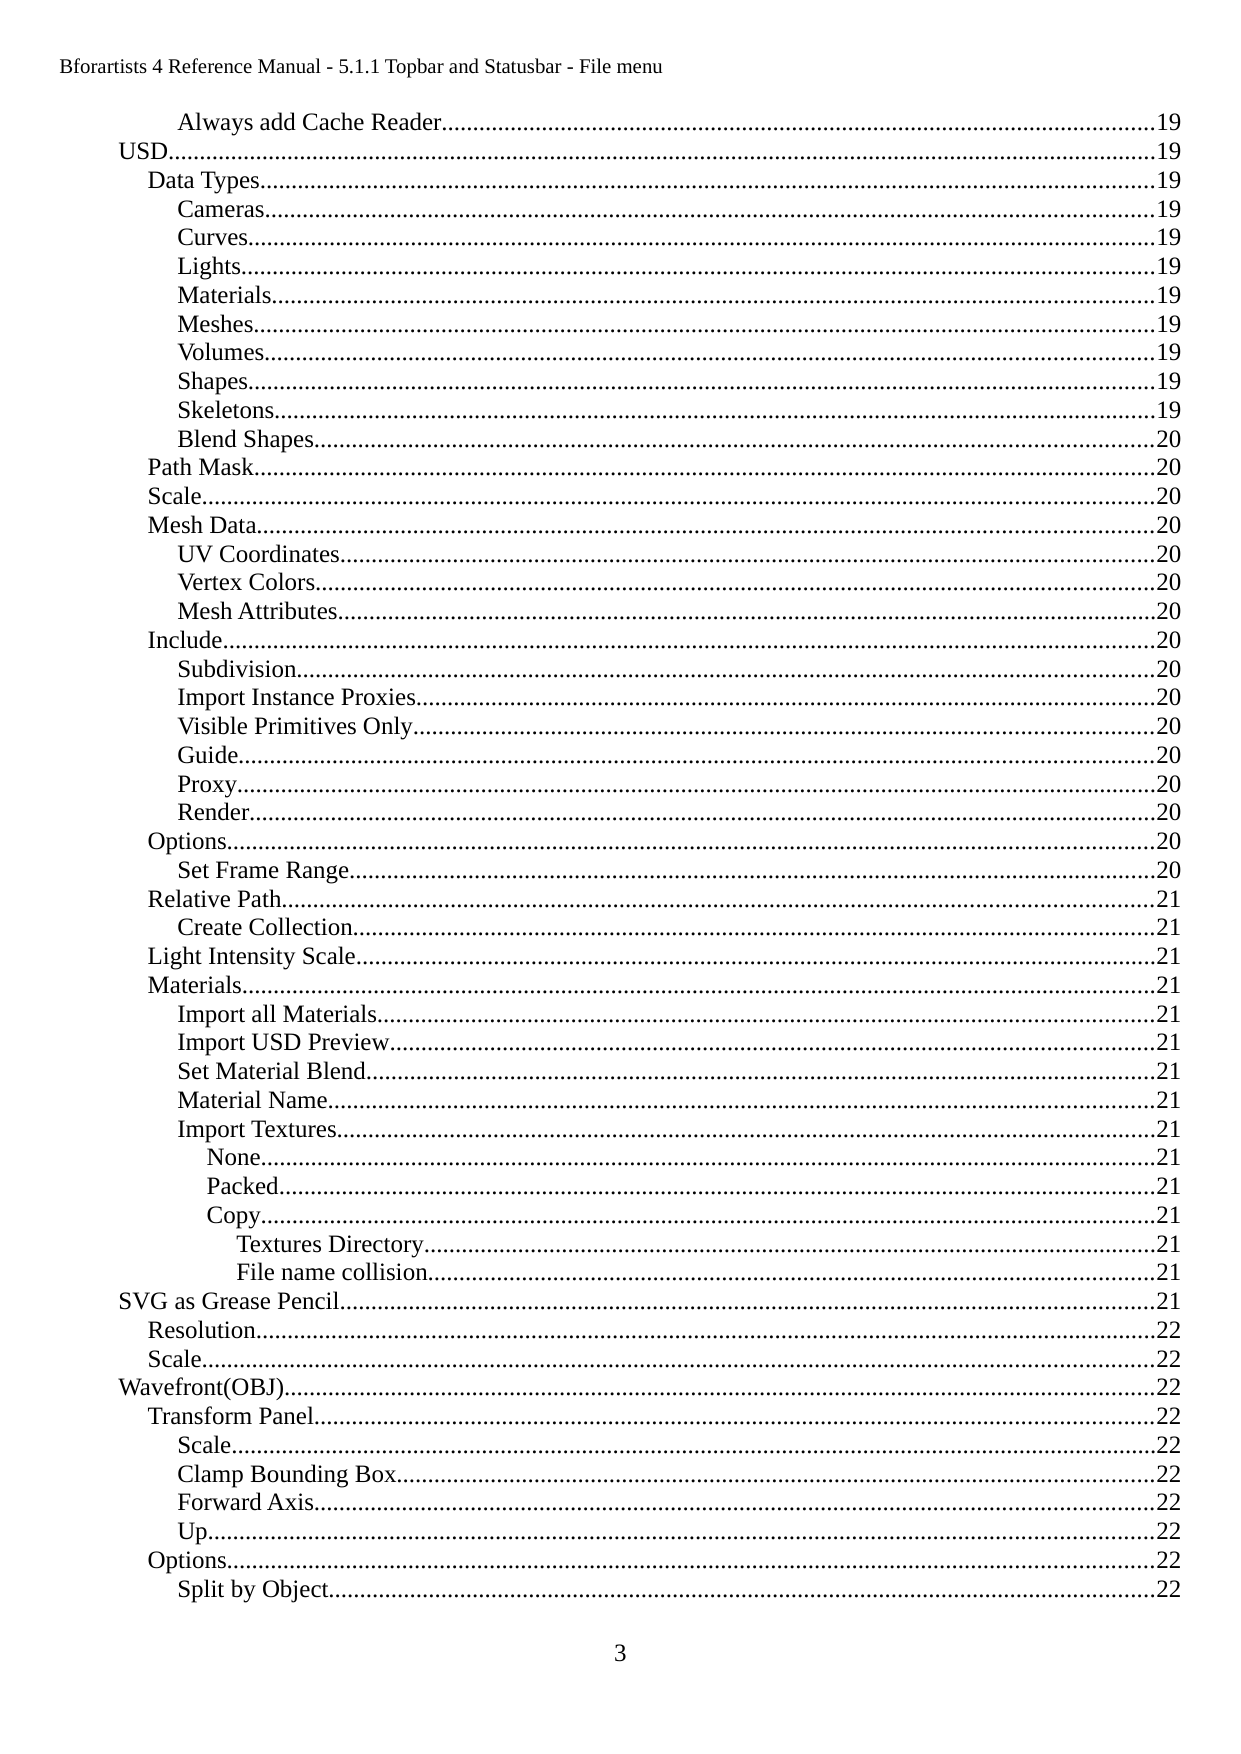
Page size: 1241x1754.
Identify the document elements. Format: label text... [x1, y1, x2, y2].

text Textures Directory 21 [236, 1229, 1181, 1257]
text File name collision 21 [236, 1257, 1181, 1286]
text Blend Shapes 20 [177, 424, 1181, 452]
text Path Mask 20 [147, 452, 1181, 481]
text Set Material Blend 21 [177, 1056, 1181, 1085]
text Render 20 [177, 797, 1181, 826]
text Vertex Colors 20 [177, 567, 1181, 596]
text UV Coordinates 20 [177, 539, 1181, 567]
text Forward Axis 22 [177, 1487, 1181, 1516]
text Include 20 [147, 625, 1181, 654]
text Up 22 [177, 1516, 1181, 1545]
text Curves 19 [177, 222, 1181, 251]
text SVG as Grease Pencil 21 [118, 1286, 1181, 1315]
text Meshes 19 [177, 309, 1181, 337]
text Visible Primitives Only 20 [177, 711, 1181, 740]
text Light Intensity Scale 21 [147, 941, 1181, 970]
text Guide 20 [177, 740, 1181, 769]
text Lights 19 [177, 251, 1181, 280]
text Resolution 22 [147, 1315, 1181, 1344]
text Scale 22 [177, 1430, 1181, 1459]
text Always add Cache Reader 19 [177, 107, 1181, 136]
text Copy 21 [206, 1200, 1181, 1229]
text Import USD Preview 21 [177, 1027, 1181, 1056]
text Set Frame Range 20 [177, 855, 1181, 884]
text Options 22 [147, 1545, 1181, 1574]
text Material Name 21 [177, 1085, 1181, 1114]
text Wavefront(OBJ) 22 [118, 1372, 1181, 1401]
text Subdivision 20 [177, 654, 1181, 682]
text Options 20 [147, 826, 1181, 855]
text Materials 19 [177, 280, 1181, 309]
text Import Textures 21 [177, 1114, 1181, 1142]
text Packed 21 [206, 1171, 1181, 1200]
text Transform Panel 22 [147, 1401, 1181, 1430]
text Split by Object 22 [177, 1574, 1181, 1602]
text Import all Materials 21 [177, 999, 1181, 1027]
text Volumes 19 [177, 337, 1181, 366]
text Relative Path 21 [147, 884, 1181, 912]
text Mesh Data 20 [147, 510, 1181, 539]
text Scale 20 [147, 481, 1181, 510]
text Skeletons 19 [177, 395, 1181, 424]
text Clamp Bounding Box 22 [177, 1459, 1181, 1487]
text Proxy 20 [177, 769, 1181, 797]
text Data Types 19 [147, 165, 1181, 194]
text Mesh Attributes 20 [177, 596, 1181, 625]
text Shapes 19 [177, 366, 1181, 395]
text Scale 22 [147, 1344, 1181, 1372]
text None 21 [206, 1142, 1181, 1171]
text Cameras 19 [177, 194, 1181, 222]
text Materials 21 [147, 970, 1181, 999]
text Import Instance Proxies 20 [177, 682, 1181, 711]
text USD 19 [118, 136, 1181, 165]
text Create Collection 21 [177, 912, 1181, 941]
